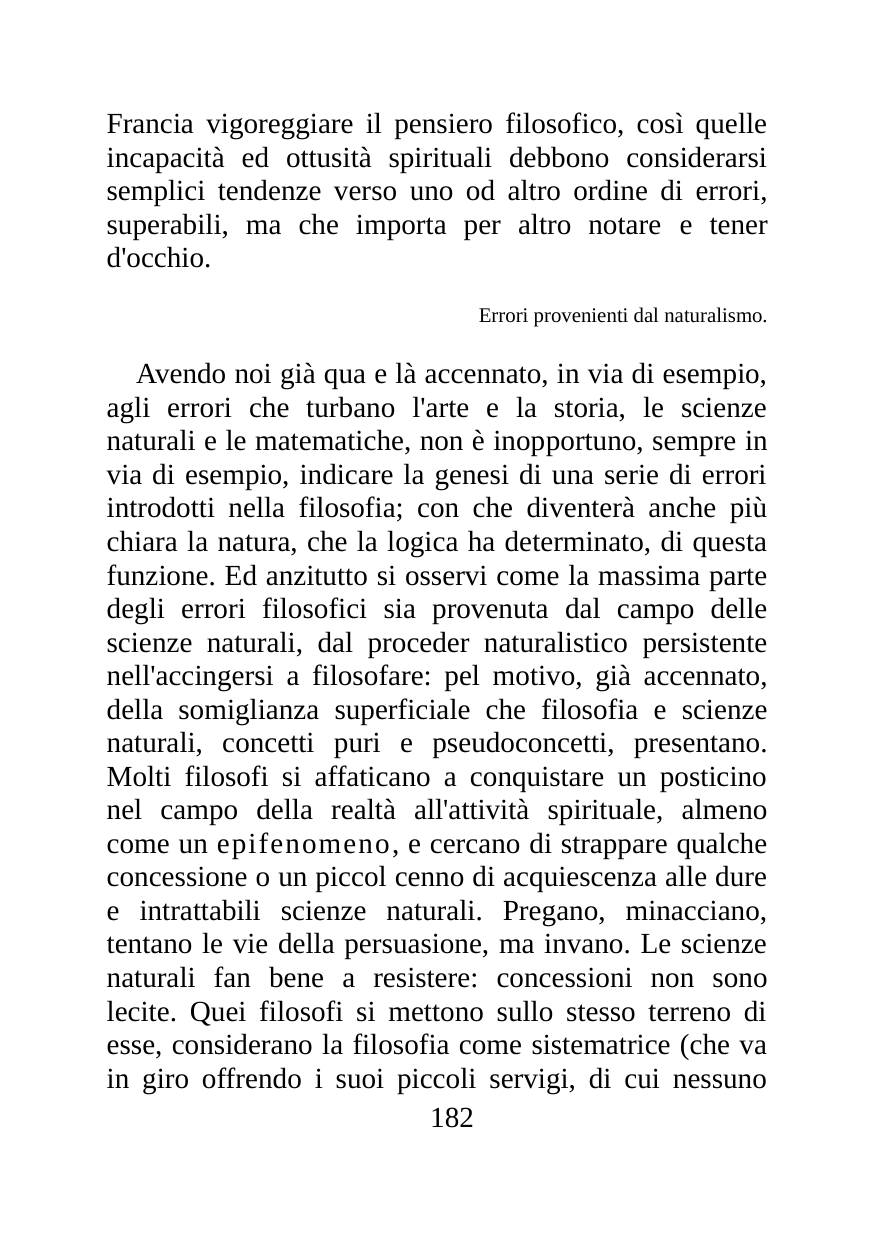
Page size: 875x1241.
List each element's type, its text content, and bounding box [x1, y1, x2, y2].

text Francia vigoreggiare il pensiero filosofico, così quelle incapacità ed ottusità spirituali debbono considerarsi semplici tendenze verso uno od altro ordine di errori, superabili, ma che importa per altro notare e tener d'occhio. [106, 106, 768, 274]
text Avendo noi già qua e là accennato, in via di esempio, agli errori che turbano l'arte e la storia, le scienze naturali e le matematiche, non è inopportuno, sempre in via di esempio, indicare la genesi di una serie di errori introdotti nella filosofia; con che diventerà anche più chiara la natura, che la logica ha determinato, di questa funzione. Ed anzitutto si osservi come la massima parte degli errori filosofici sia provenuta dal campo delle scienze naturali, dal proceder naturalistico persistente nell'accingersi a filosofare: pel motivo, già accennato, della somiglianza superficiale che filosofia e scienze naturali, concetti puri e pseudoconcetti, presentano. Molti filosofi si affaticano a conquistare un posticino nel campo della realtà all'attività spirituale, almeno come un epifenomeno, e cercano di strappare qualche concessione o un piccol cenno di acquiescenza alle dure e intrattabili scienze naturali. Pregano, minacciano, tentano le vie della persuasione, ma invano. Le scienze naturali fan bene a resistere: concessioni non sono lecite. Quei filosofi si mettono sullo stesso terreno di esse, considerano la filosofia come sistematrice (che va in giro offrendo i suoi piccoli servigi, di cui nessuno [106, 356, 768, 1094]
text Errori provenienti dal naturalismo. [106, 303, 768, 327]
